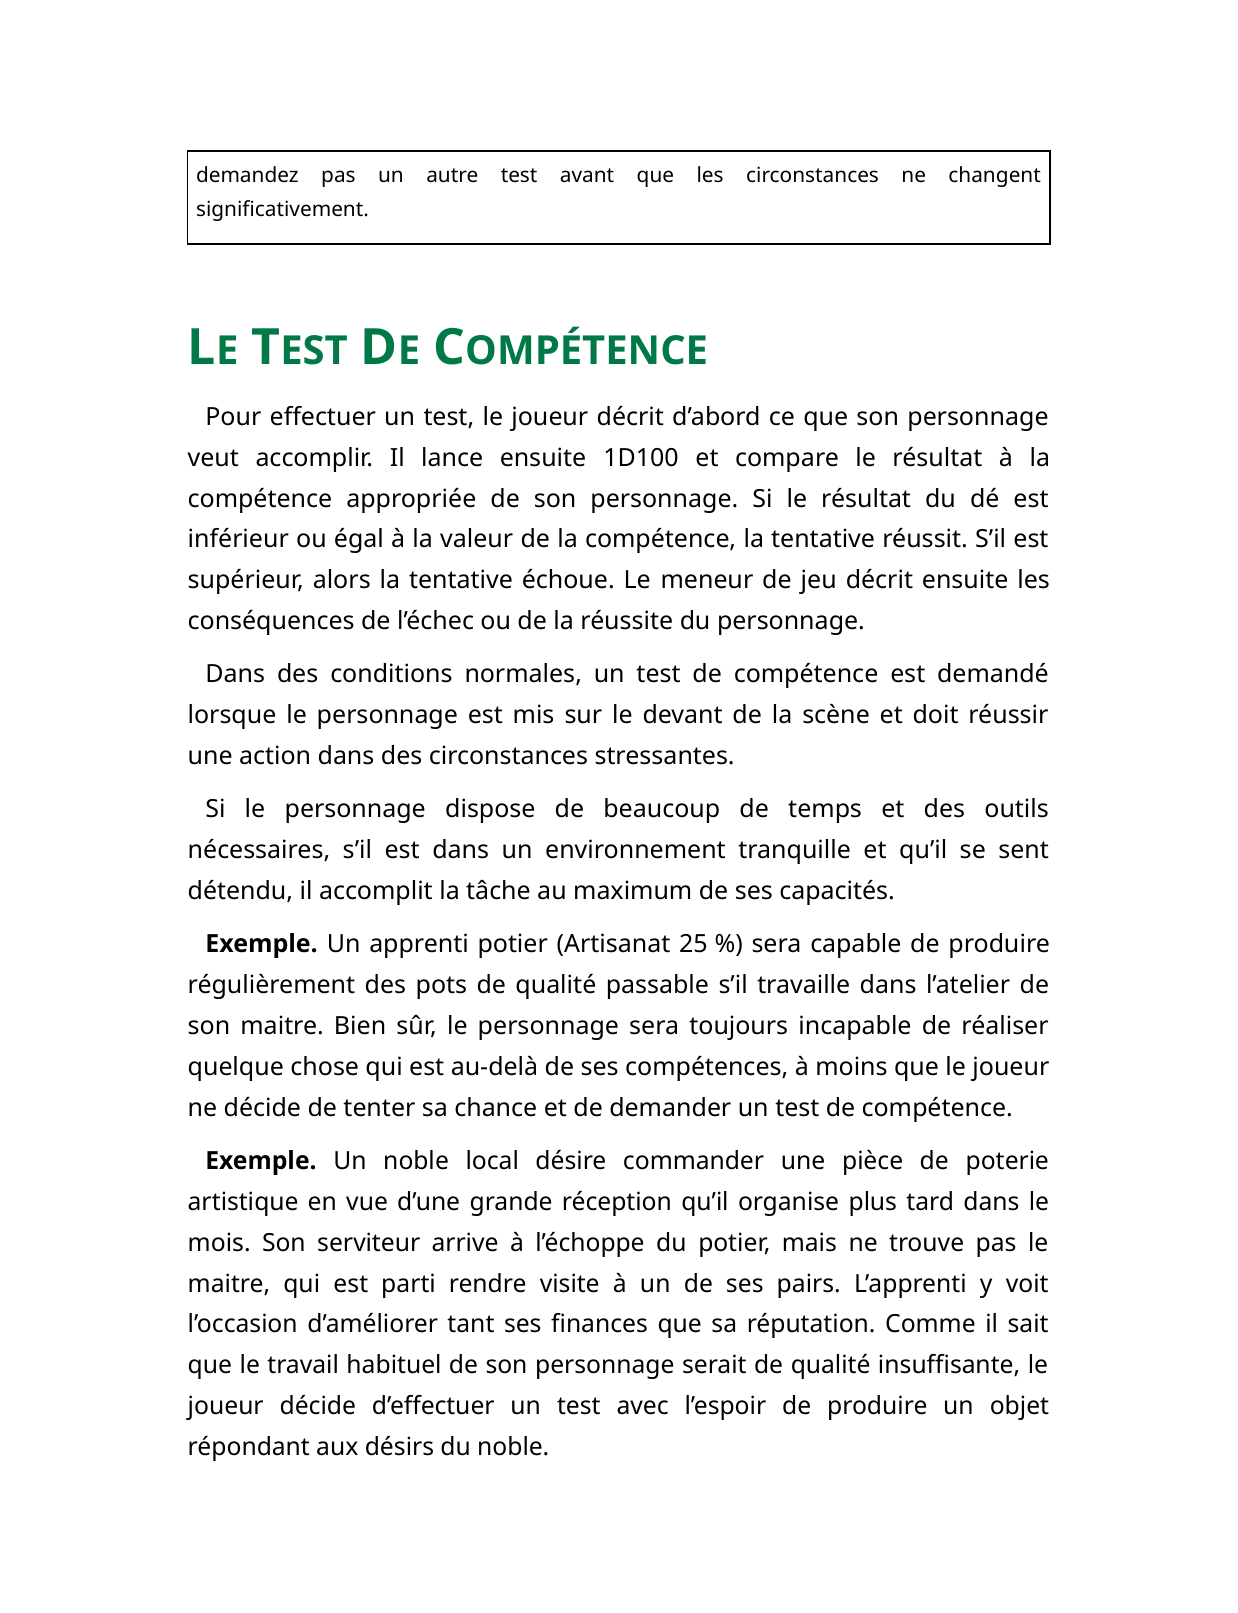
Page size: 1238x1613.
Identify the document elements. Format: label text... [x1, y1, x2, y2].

text Exemple. Un noble local désire commander une pièce de poterie artistique en vue d’une grande réception qu’il organise plus tard dans le mois. Son serviteur arrive à l’échoppe du potier, mais ne trouve pas le maitre, qui est parti rendre visite à un de ses pairs. L’apprenti y voit l’occasion d’améliorer tant ses finances que sa réputation. Comme il sait que le travail habituel de son personnage serait de qualité insuffisante, le joueur décide d’effectuer un test avec l’espoir de produire un objet répondant aux désirs du noble. [187, 1143, 1050, 1463]
text Exemple. Un apprenti potier (Artisanat 25 %) sera capable de produire régulièrement des pots de qualité passable s’il travaille dans l’atelier de son maitre. Bien sûr, le personnage sera toujours incapable de réaliser quelque chose qui est au-delà de ses compétences, à moins que le joueur ne décide de tenter sa chance et de demander un test de compétence. [187, 926, 1050, 1123]
subtitle Le Test De Compétence [187, 311, 1050, 379]
text Dans des conditions normales, un test de compétence est demandé lorsque le personnage est mis sur le devant de la scène et doit réussir une action dans des circonstances stressantes. [187, 656, 1050, 772]
text Si le personnage dispose de beaucoup de temps et des outils nécessaires, s’il est dans un environnement tranquille et qu’il se sent détendu, il accomplit la tâche au maximum de ses capacités. [187, 791, 1050, 907]
text Pour effectuer un test, le joueur décrit d’abord ce que son personnage veut accomplir. Il lance ensuite 1D100 et compare le résultat à la compétence appropriée de son personnage. Si le résultat du dé est inférieur ou égal à la valeur de la compétence, la tentative réussit. S’il est supérieur, alors la tentative échoue. Le meneur de jeu décrit ensuite les conséquences de l’échec ou de la réussite du personnage. [187, 398, 1050, 637]
table_header demandez pas un autre test avant que les circonstances ne changent significativement. [188, 152, 1049, 243]
